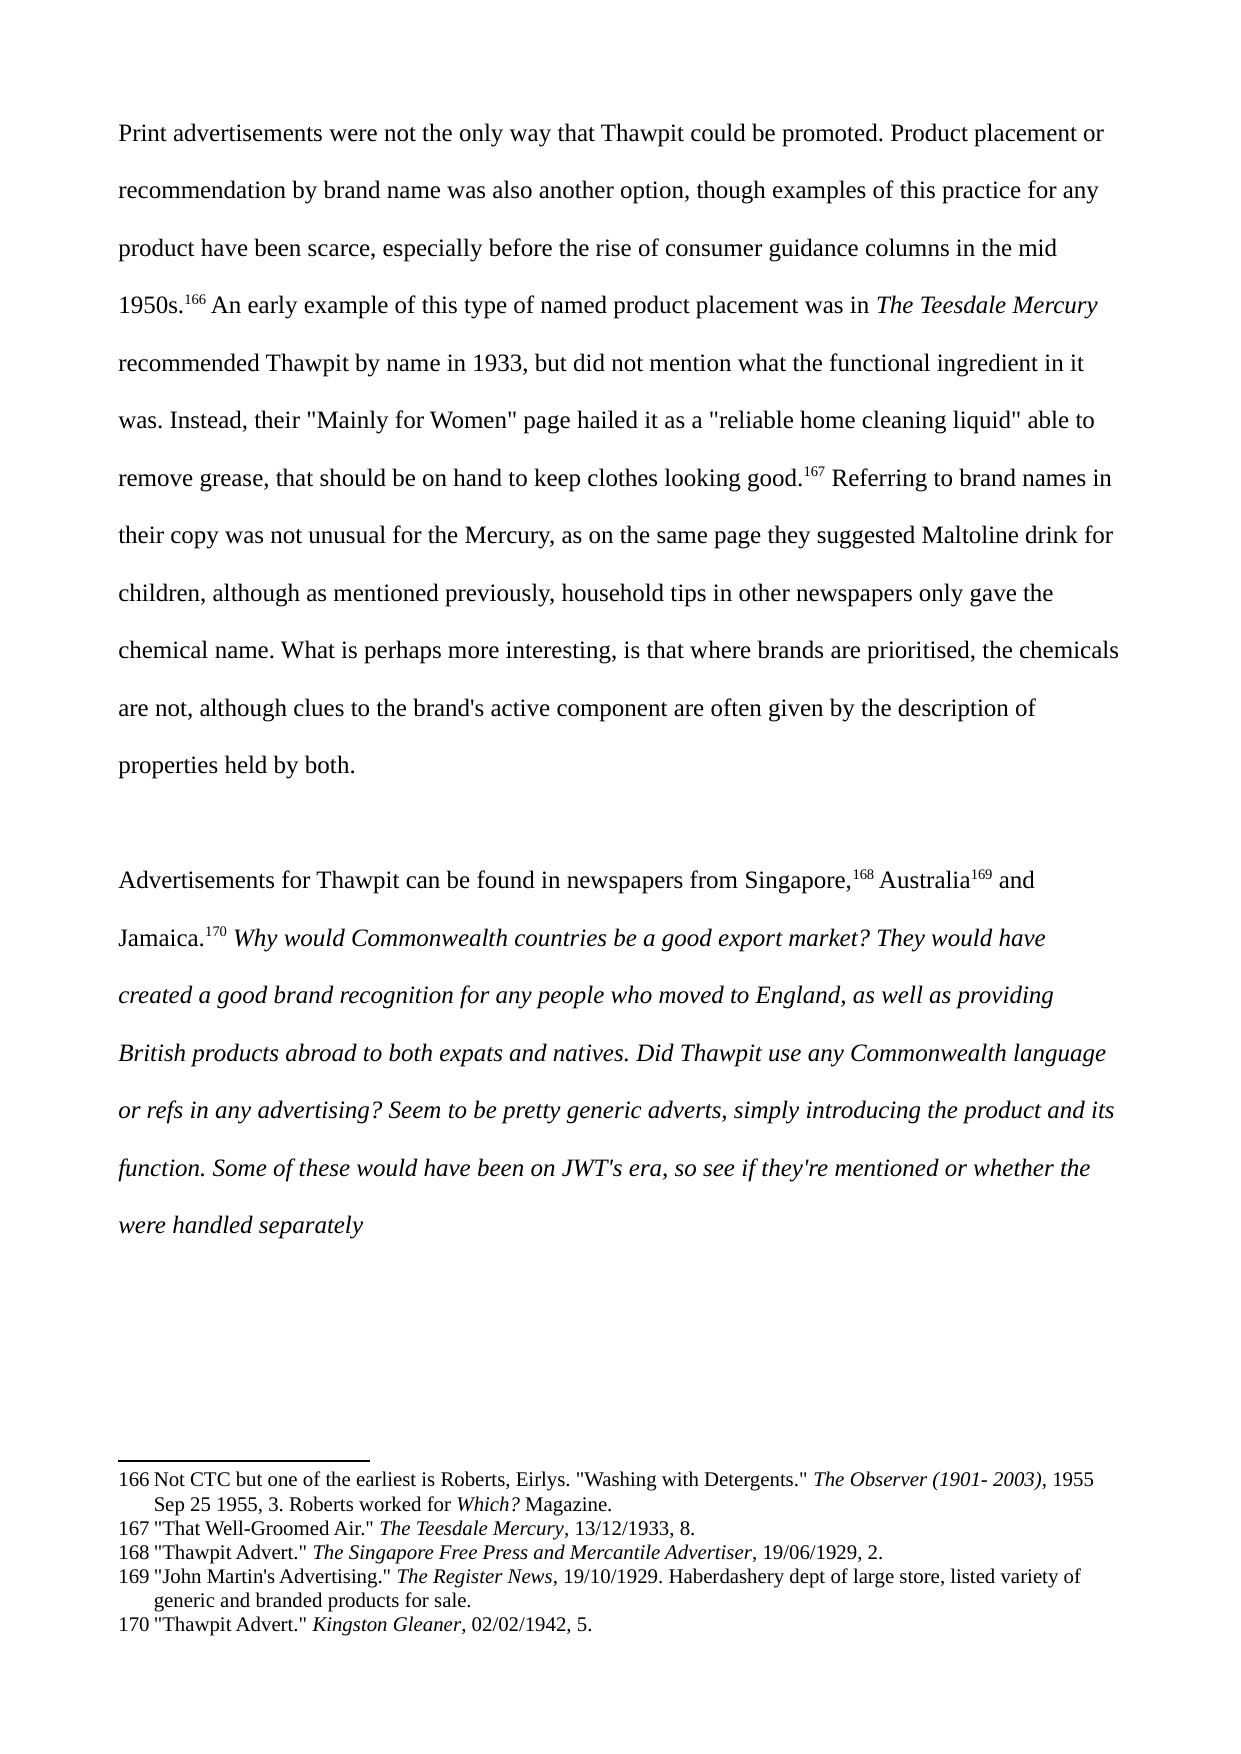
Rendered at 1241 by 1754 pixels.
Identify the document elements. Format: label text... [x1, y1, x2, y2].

text "John Martin's Advertising." The Register News, 19/10/1929. Haberdashery dept of large store, listed variety of generic and branded products for sale. [118, 1564, 1122, 1612]
text "Thawpit Advert." Kingston Gleaner, 02/02/1942, 5. [118, 1612, 1122, 1636]
text "Thawpit Advert." The Singapore Free Press and Mercantile Advertiser, 19/06/1929, 2. [118, 1539, 1122, 1564]
text "That Well-Groomed Air." The Teesdale Mercury, 13/12/1933, 8. [118, 1516, 1122, 1539]
text Print advertisements were not the only way that Thawpit could be promoted. Product placement or recommendation by brand name was also another option, though examples of this practice for any product have been scarce, especially before the rise of consumer guidance columns in the mid 1950s. An early example of this type of named product placement was in The Teesdale Mercury recommended Thawpit by name in 1933, but did not mention what the functional ingredient in it was. Instead, their "Mainly for Women" page hailed it as a "reliable home cleaning liquid" able to remove grease, that should be on hand to keep clothes looking good. Referring to brand names in their copy was not unusual for the Mercury, as on the same page they suggested Maltoline drink for children, although as mentioned previously, household tips in other newspapers only gave the chemical name. What is perhaps more interesting, is that where brands are prioritised, the chemicals are not, although clues to the brand's active component are often given by the description of properties held by both. [118, 118, 1122, 779]
text Advertisements for Thawpit can be found in newspapers from Singapore, Australia and Jamaica. Why would Commonwealth countries be a good export market? They would have created a good brand recognition for any people who moved to England, as well as providing British products abroad to both expats and natives. Did Thawpit use any Commonwealth language or refs in any advertising? Seem to be pretty generic adverts, simply introducing the product and its function. Some of these would have been on JWT's era, so see if they're mentioned or whether the were handled separately [118, 866, 1122, 1239]
text Not CTC but one of the earliest is Roberts, Eirlys. "Washing with Detergents." The Observer (1901- 2003), 1955 Sep 25 1955, 3. Roberts worked for Which? Magazine. [118, 1467, 1122, 1516]
